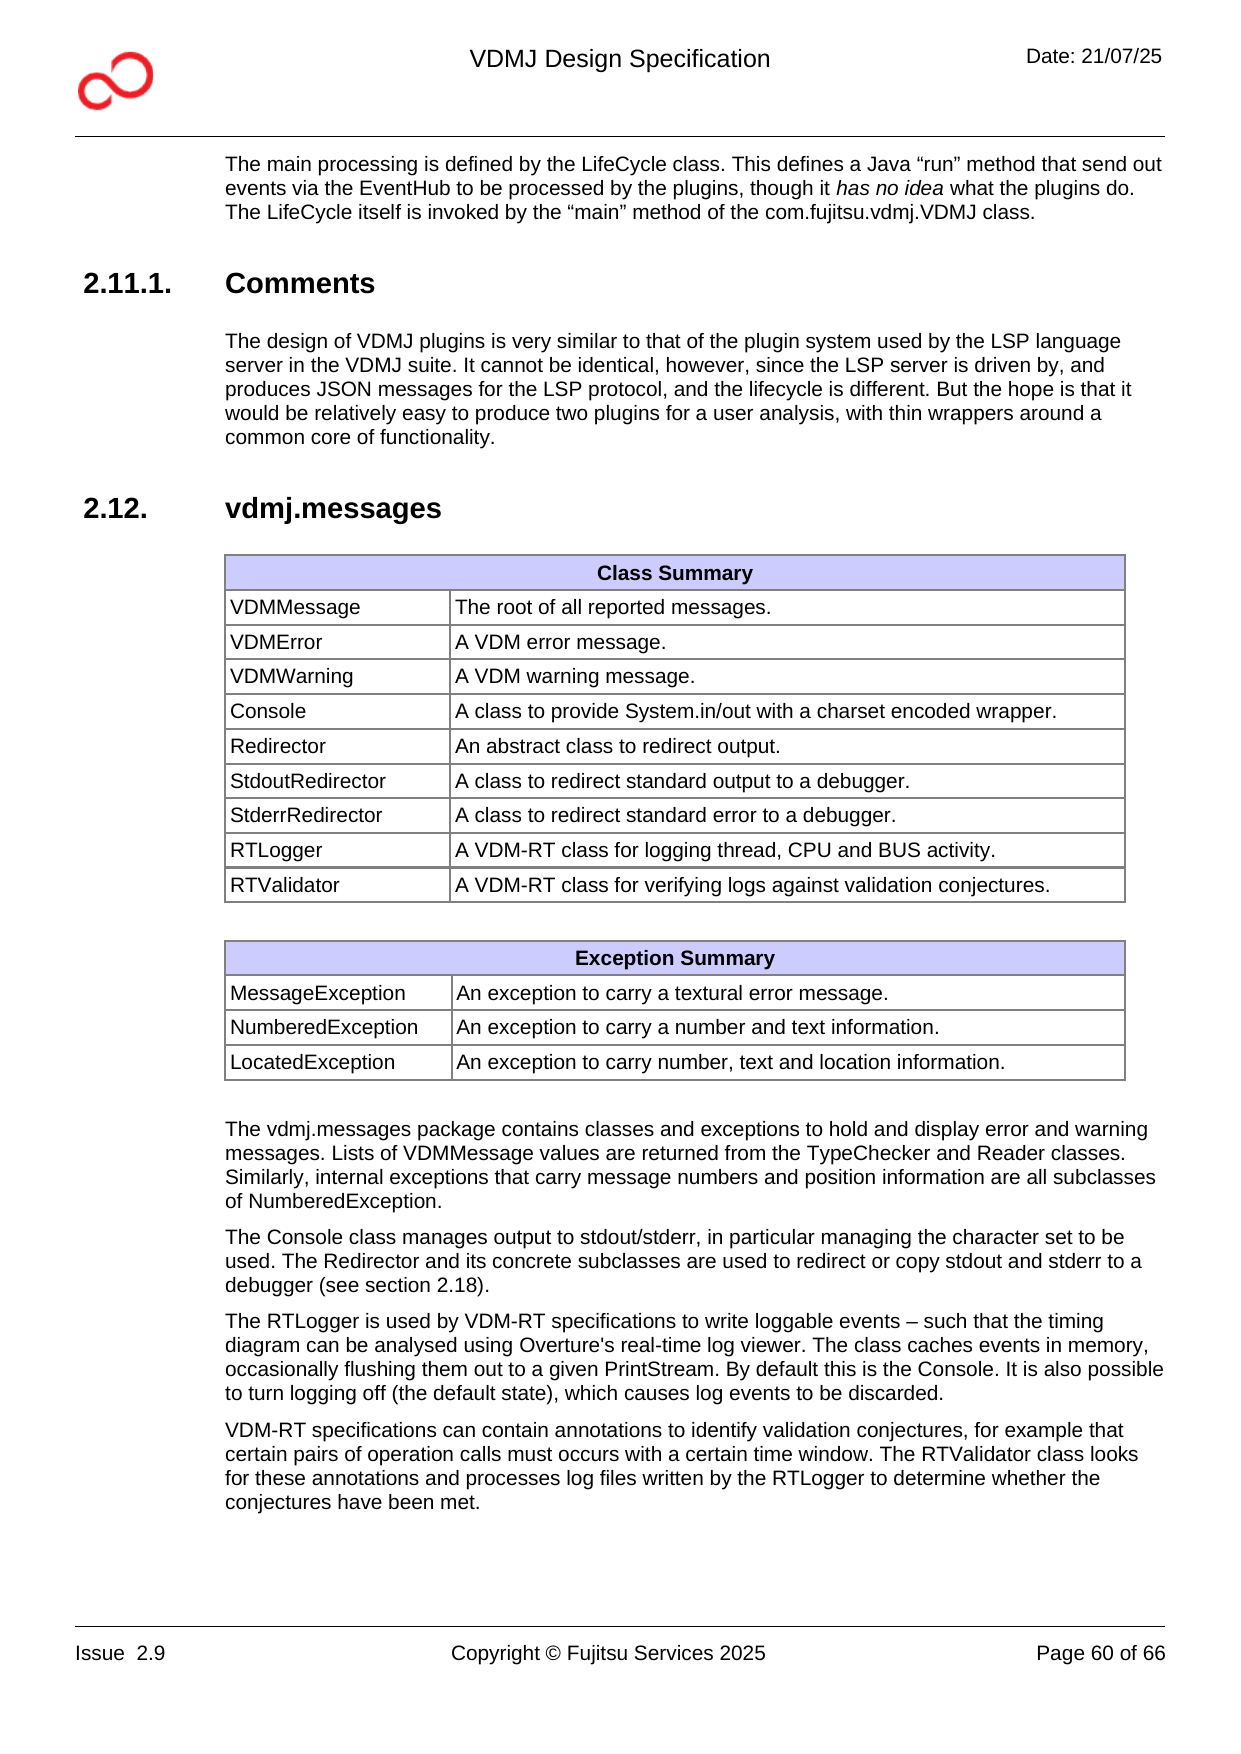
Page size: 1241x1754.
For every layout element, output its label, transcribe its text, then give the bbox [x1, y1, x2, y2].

table_cell StdoutRedirector [226, 765, 449, 797]
table_cell VDMError [226, 626, 449, 658]
text The vdmj.messages package contains classes and exceptions to hold and display error and warning messages. Lists of VDMMessage values are returned from the TypeChecker and Reader classes. Similarly, internal exceptions that carry message numbers and position information are all subclasses of NumberedException. [225, 1117, 1165, 1213]
table_cell StderrRedirector [226, 799, 449, 832]
table_header Exception Summary [226, 942, 1124, 974]
text VDM-RT specifications can contain annotations to identify validation conjectures, for example that certain pairs of operation calls must occurs with a certain time window. The RTValidator class looks for these annotations and processes log files written by the RTLogger to determine whether the conjectures have been met. [225, 1418, 1165, 1514]
table_cell A class to redirect standard error to a debugger. [451, 799, 1124, 832]
table_cell An exception to carry a number and text information. [453, 1011, 1124, 1044]
table_cell An abstract class to redirect output. [451, 730, 1124, 762]
table_cell LocatedException [226, 1046, 451, 1078]
text The design of VDMJ plugins is very similar to that of the plugin system used by the LSP language server in the VDMJ suite. It cannot be identical, however, since the LSP server is driven by, and produces JSON messages for the LSP protocol, and the lifecycle is different. But the hope is that it would be relatively easy to produce two plugins for a user analysis, with thin wrappers around a common core of functionality. [225, 329, 1165, 449]
table_cell RTLogger [226, 834, 449, 866]
text The Console class manages output to stdout/stderr, in particular managing the character set to be used. The Redirector and its concrete subclasses are used to redirect or copy stdout and stderr to a debugger (see section 2.18). [225, 1225, 1165, 1297]
text The RTLogger is used by VDM-RT specifications to write loggable events – such that the timing diagram can be analysed using Overture's real-time log viewer. The class caches events in memory, occasionally flushing them out to a given PrintStream. By default this is the Console. It is also possible to turn logging off (the default state), which causes log events to be discarded. [225, 1310, 1165, 1406]
table_cell RTValidator [226, 869, 449, 901]
table_header Class Summary [226, 556, 1124, 589]
text The main processing is defined by the LifeCycle class. This defines a Java “run” method that send out events via the EventHub to be processed by the plugins, though it has no idea what the plugins do. The LifeCycle itself is invoked by the “main” method of the com.fujitsu.vdmj.VDMJ class. [225, 152, 1165, 224]
table_cell Redirector [226, 730, 449, 762]
table_cell VDMWarning [226, 660, 449, 693]
table_cell A class to provide System.in/out with a charset encoded wrapper. [451, 695, 1124, 728]
table_cell NumberedException [226, 1011, 451, 1044]
table_cell Console [226, 695, 449, 728]
table_cell A VDM-RT class for logging thread, CPU and BUS activity. [451, 834, 1124, 866]
subtitle Comments [75, 267, 1165, 299]
table_cell A VDM-RT class for verifying logs against validation conjectures. [451, 869, 1124, 901]
table_cell An exception to carry number, text and location information. [453, 1046, 1124, 1078]
table_cell A class to redirect standard output to a debugger. [451, 765, 1124, 797]
table_cell MessageException [226, 976, 451, 1009]
table_cell The root of all reported messages. [451, 591, 1124, 624]
picture [78, 44, 153, 120]
table_cell A VDM warning message. [451, 660, 1124, 693]
subtitle vdmj.messages [75, 492, 1165, 524]
table_cell A VDM error message. [451, 626, 1124, 658]
table_cell VDMMessage [226, 591, 449, 624]
table_cell An exception to carry a textural error message. [453, 976, 1124, 1009]
